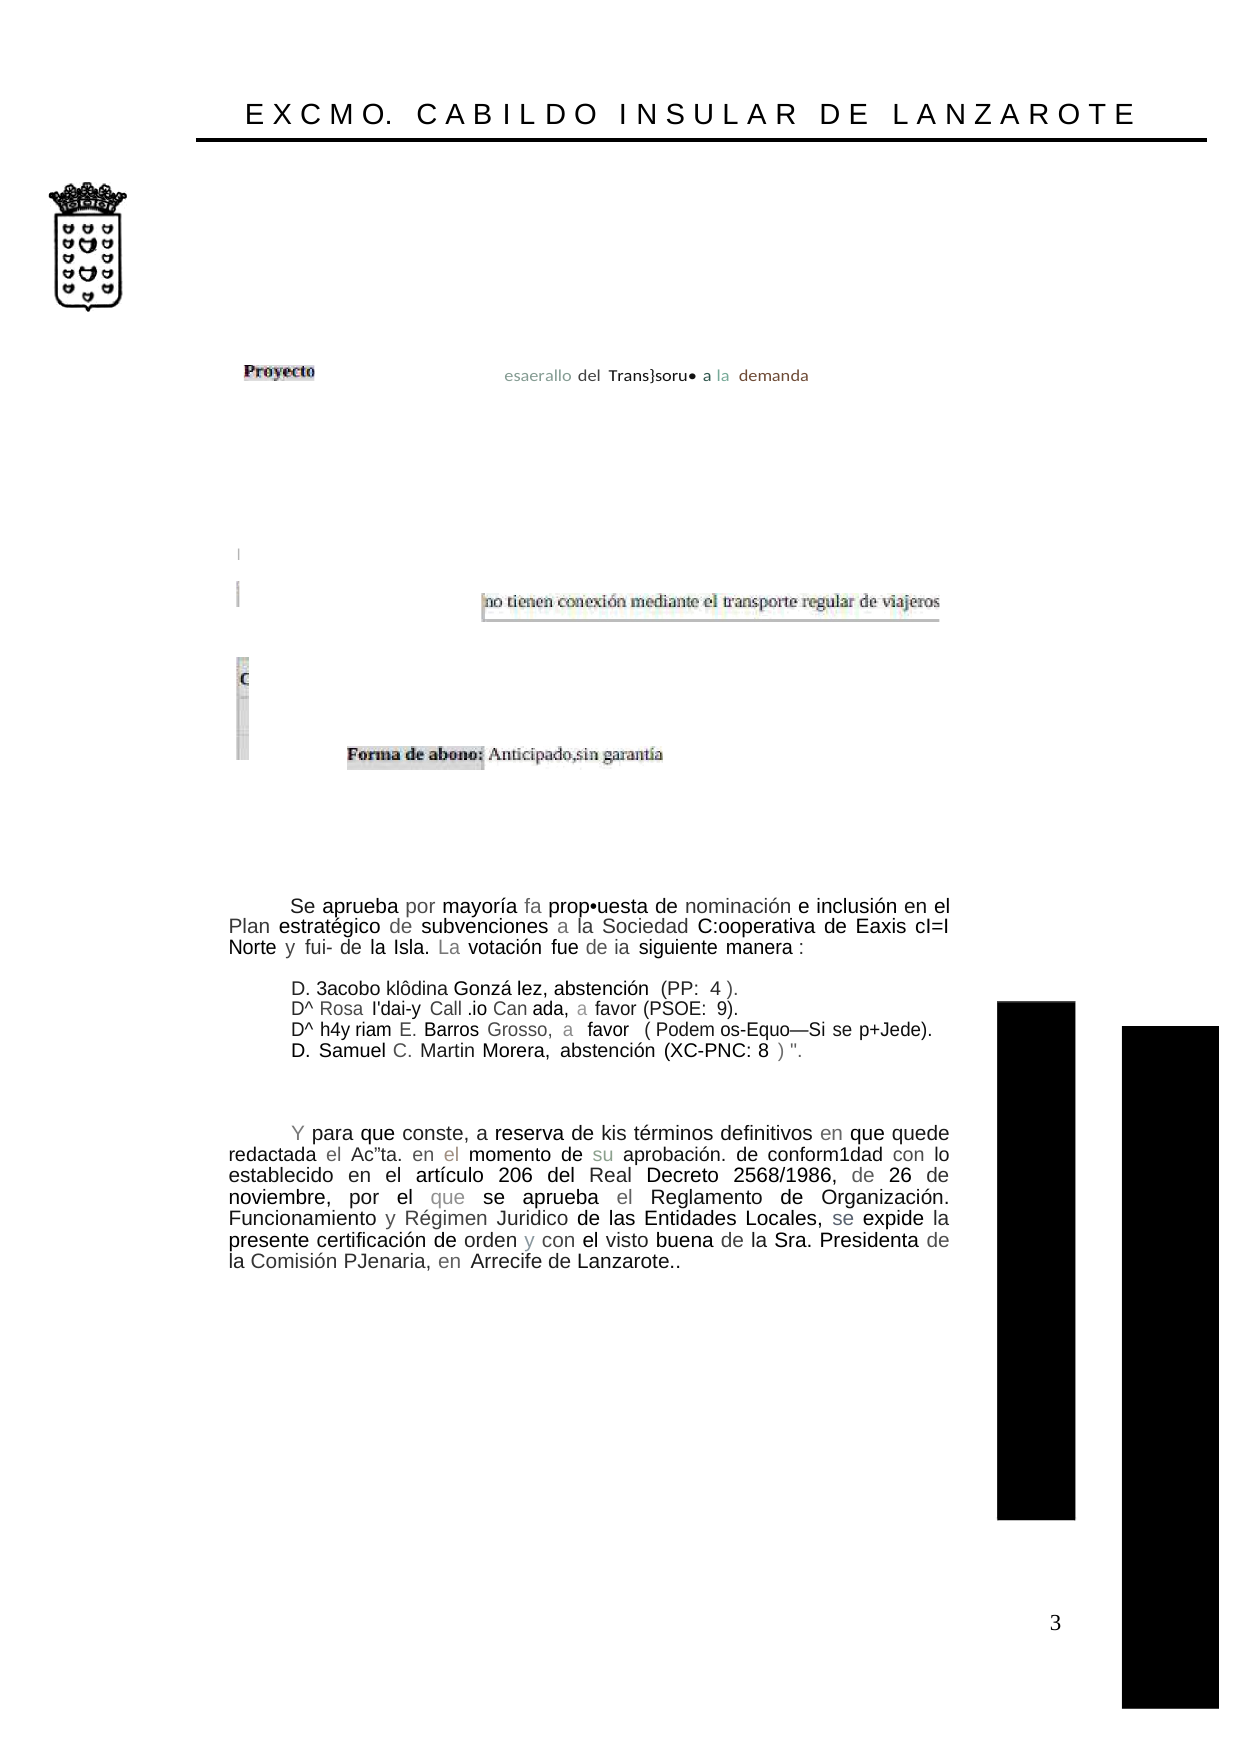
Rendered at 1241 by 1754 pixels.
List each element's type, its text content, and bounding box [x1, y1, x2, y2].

picture [347, 746, 663, 770]
text D. 3acobo klôdina Gonzá lez, abstención (PP: 4 ). D^ Rosa I'dai-y Call .io Can ada, a favor (PSOE: 9). [291, 980, 744, 1019]
text [1077, 1019, 1232, 1040]
picture [481, 593, 940, 622]
picture [236, 581, 240, 607]
picture [236, 657, 249, 760]
picture [243, 365, 315, 381]
picture [1121, 1026, 1219, 1709]
text D. Samuel C. Martin Morera, abstención (XC-PNC: 8 ) ". [291, 1040, 995, 1062]
subtitle E X C M O. C A B I L D O I N S U L A R D E L A N Z A R O T E [244, 97, 1232, 131]
text esaerallo del Trans}soru• a la demanda [244, 362, 1232, 388]
text I [236, 544, 1232, 564]
text D^ h4y riam E. Barros Grosso, a favor ( Podem os-Equo—Si se p+Jede). [291, 1019, 995, 1040]
picture [995, 1001, 1077, 1521]
text Se aprueba por mayoría fa prop•uesta de nominación e inclusión en el Plan estratégico de subvenciones a la Sociedad C:ooperativa de Eaxis cI=I Norte y fui- de la Isla. La votación fue de ia siguiente manera : [228, 897, 950, 958]
text Y para que conste, a reserva de kis términos definitivos en que quede redactada el Ac”ta. en el momento de su aprobación. de conform1dad con lo establecido en el artículo 206 del Real Decreto 2568/1986, de 26 de noviembre, por el que se aprueba el Reglamento de Organización. Funcionamiento y Régimen Juridico de las Entidades Locales, se expide la presente certificación de orden y con el visto buena de la Sra. Presidenta de la Comisión PJenaria, en Arrecife de Lanzarote.. [228, 1123, 949, 1273]
picture [48, 182, 127, 312]
